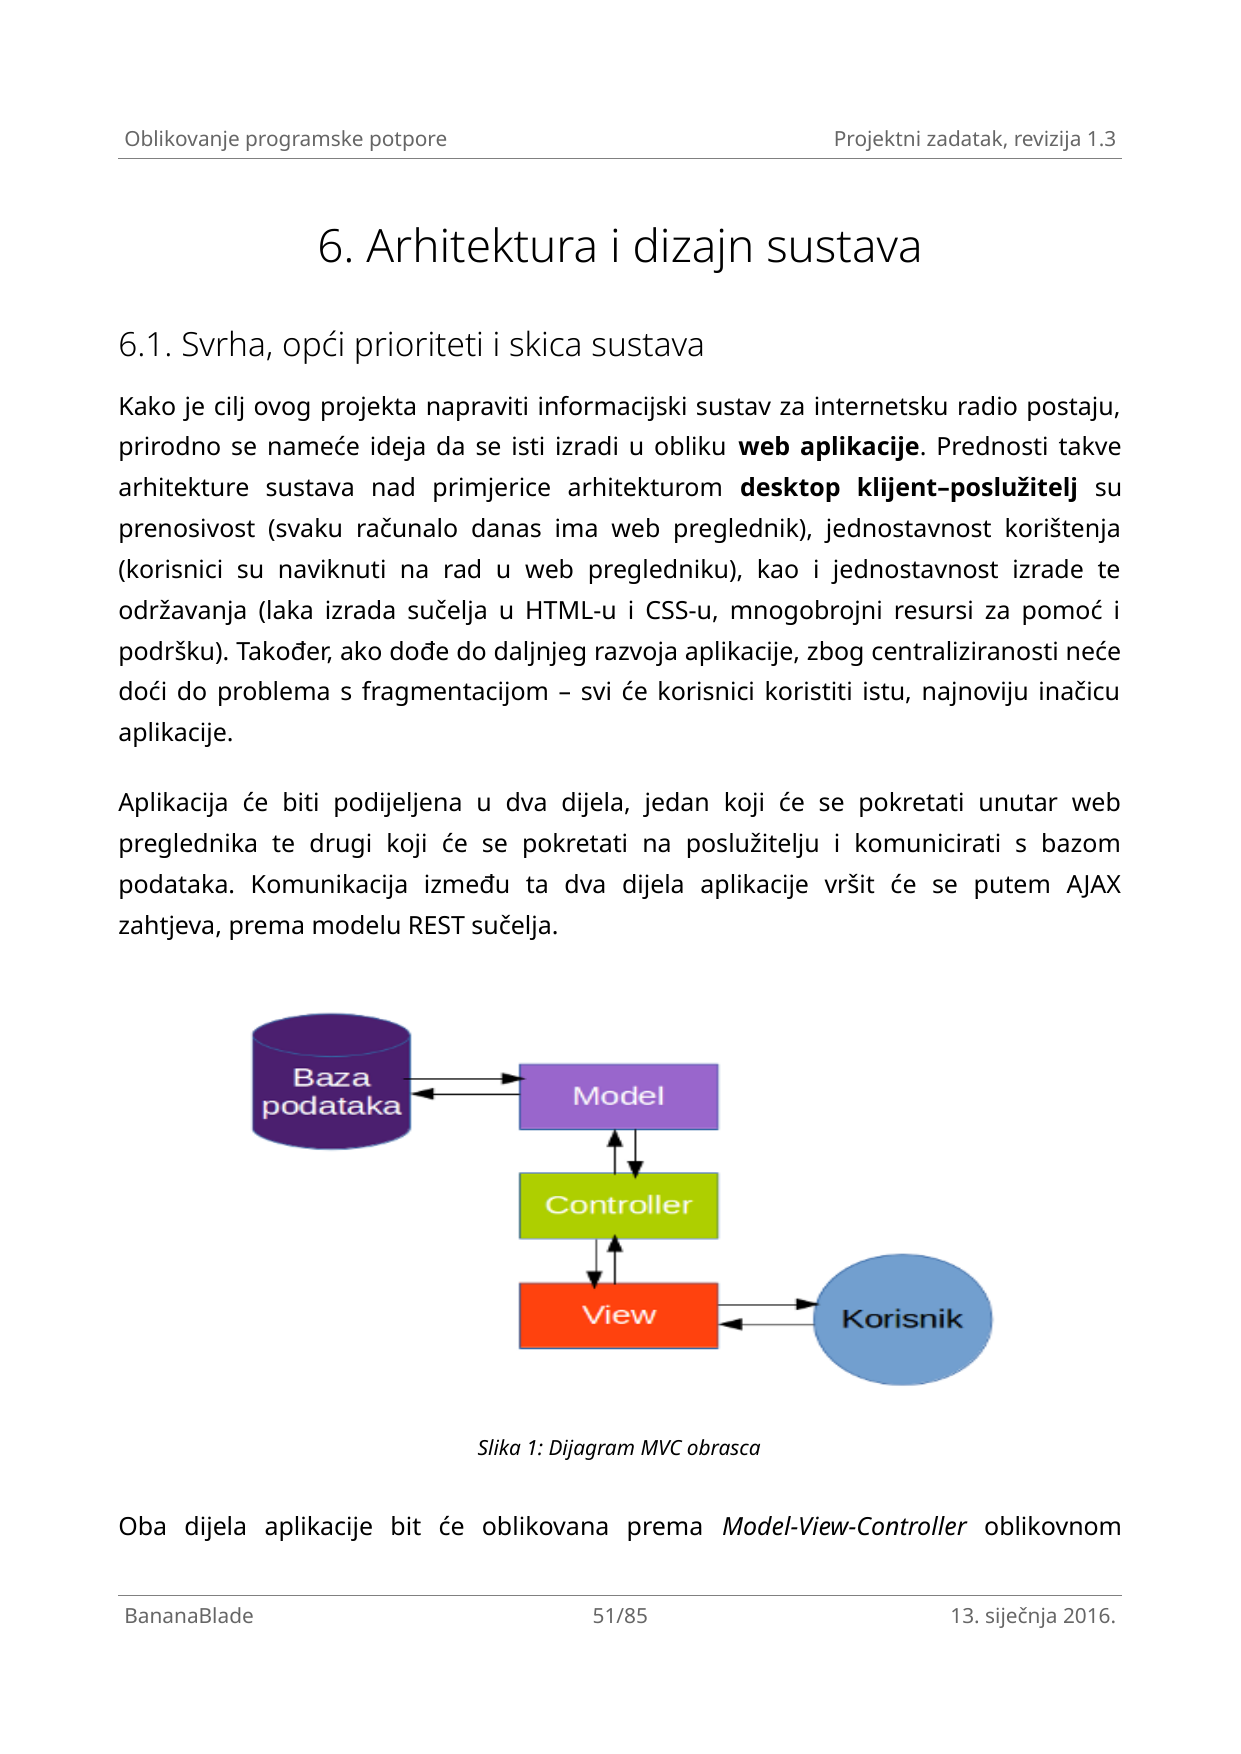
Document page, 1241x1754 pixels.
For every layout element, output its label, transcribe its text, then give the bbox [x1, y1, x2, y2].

subtitle 6. Arhitektura i dizajn sustava [118, 213, 1122, 275]
text Aplikacija će biti podijeljena u dva dijela, jedan koji će se pokretati unutar web preglednika te drugi koji će se pokretati na poslužitelju i komunicirati s bazom podataka. Komunikacija između ta dva dijela aplikacije vršit će se putem AJAX zahtjeva, prema modelu REST sučelja. [118, 785, 1122, 942]
text Oba dijela aplikacije bit će oblikovana prema Model-View-Controller oblikovnom [118, 978, 1122, 1543]
text Slika 1: Dijagram MVC obrasca [221, 1428, 1019, 1461]
text Kako je cilj ovog projekta napraviti informacijski sustav za internetsku radio postaju, prirodno se nameće ideja da se isti izradi u obliku web aplikacije. Prednosti takve arhitekture sustava nad primjerice arhitekturom desktop klijent–poslužitelj su prenosivost (svaku računalo danas ima web preglednik), jednostavnost korištenja (korisnici su naviknuti na rad u web pregledniku), kao i jednostavnost izrade te održavanja (laka izrada sučelja u HTML-u i CSS-u, mnogobrojni resursi za pomoć i podršku). Također, ako dođe do daljnjeg razvoja aplikacije, zbog centraliziranosti neće doći do problema s fragmentacijom – svi će korisnici koristiti istu, najnoviju inačicu aplikacije. [118, 388, 1122, 749]
subtitle 6.1. Svrha, opći prioriteti i skica sustava [118, 321, 1122, 367]
picture [201, 990, 1039, 1428]
